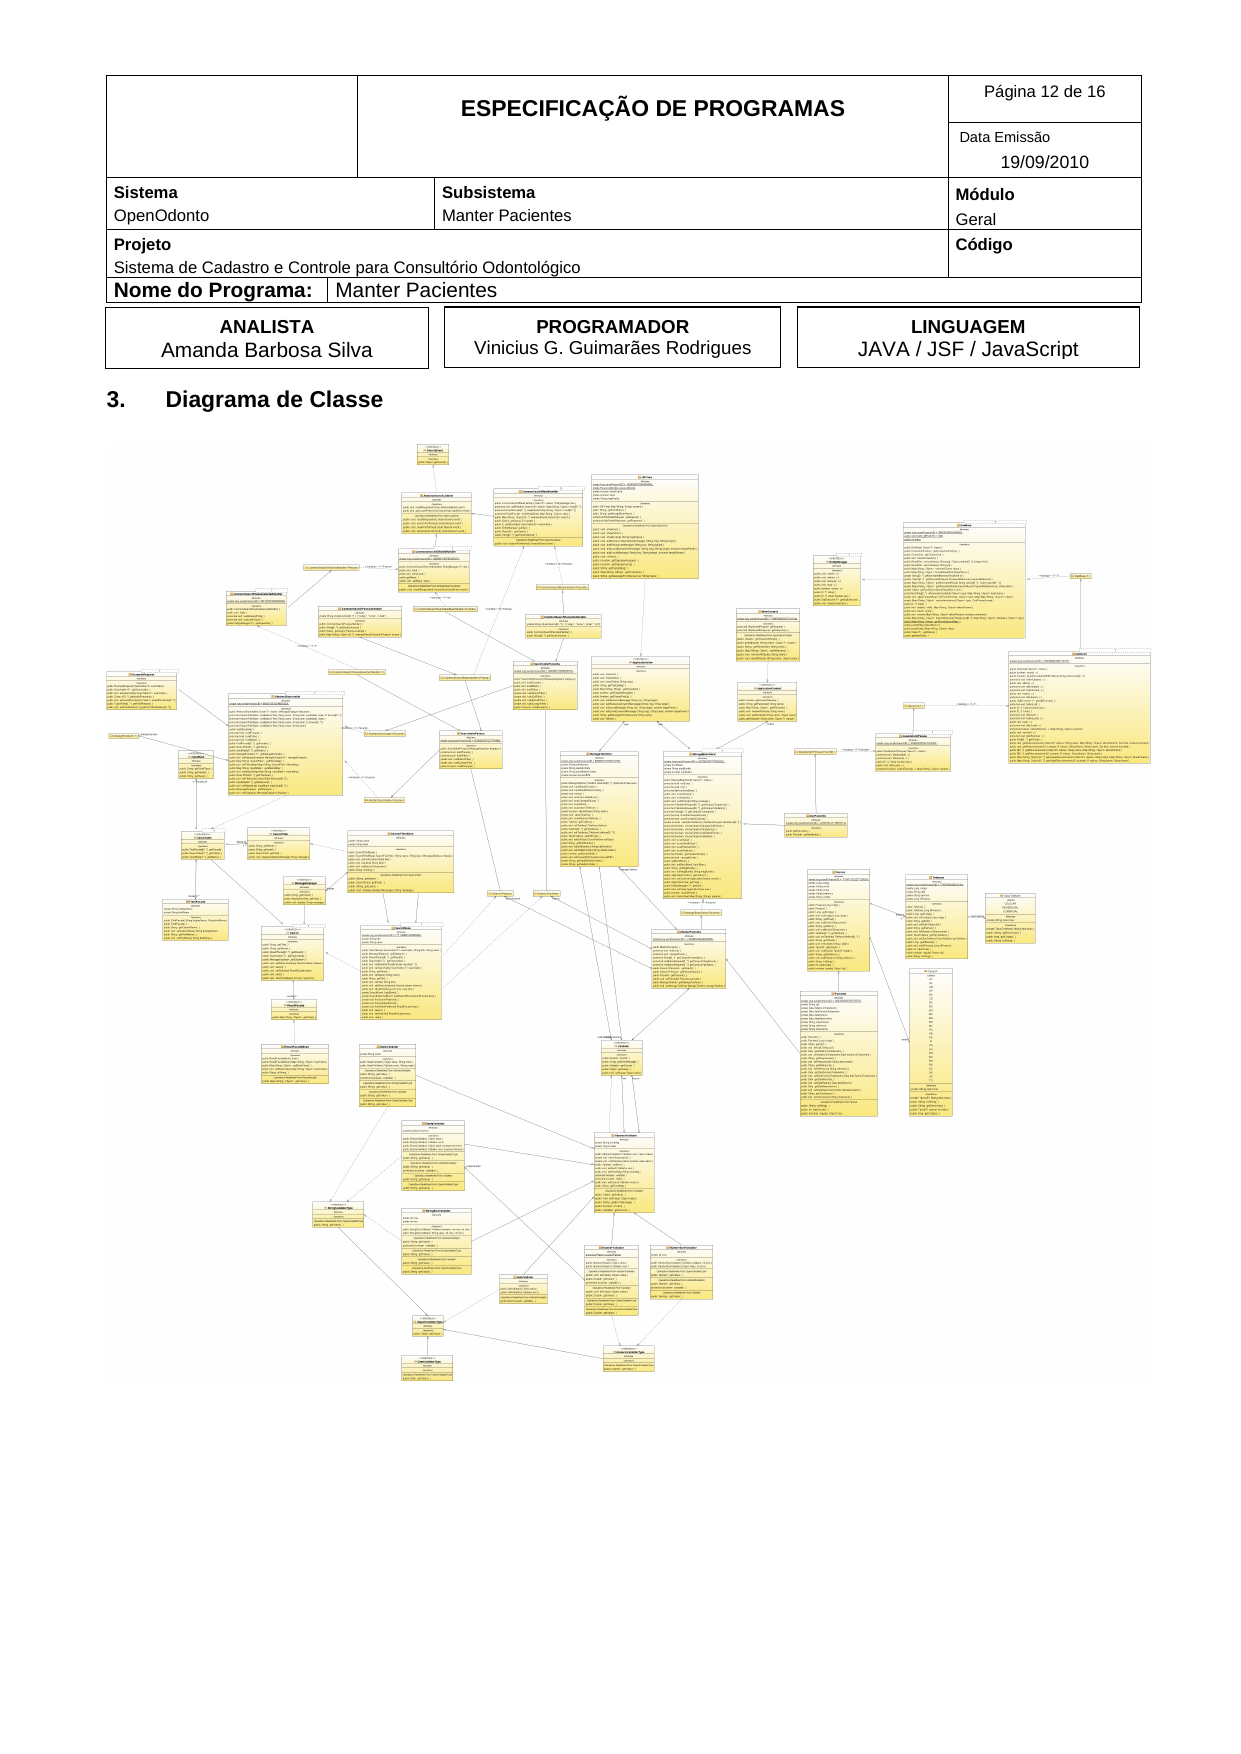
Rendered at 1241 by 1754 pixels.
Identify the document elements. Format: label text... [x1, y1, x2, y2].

picture [106, 444, 1152, 1381]
subtitle Diagrama de Classe [106, 386, 1151, 412]
